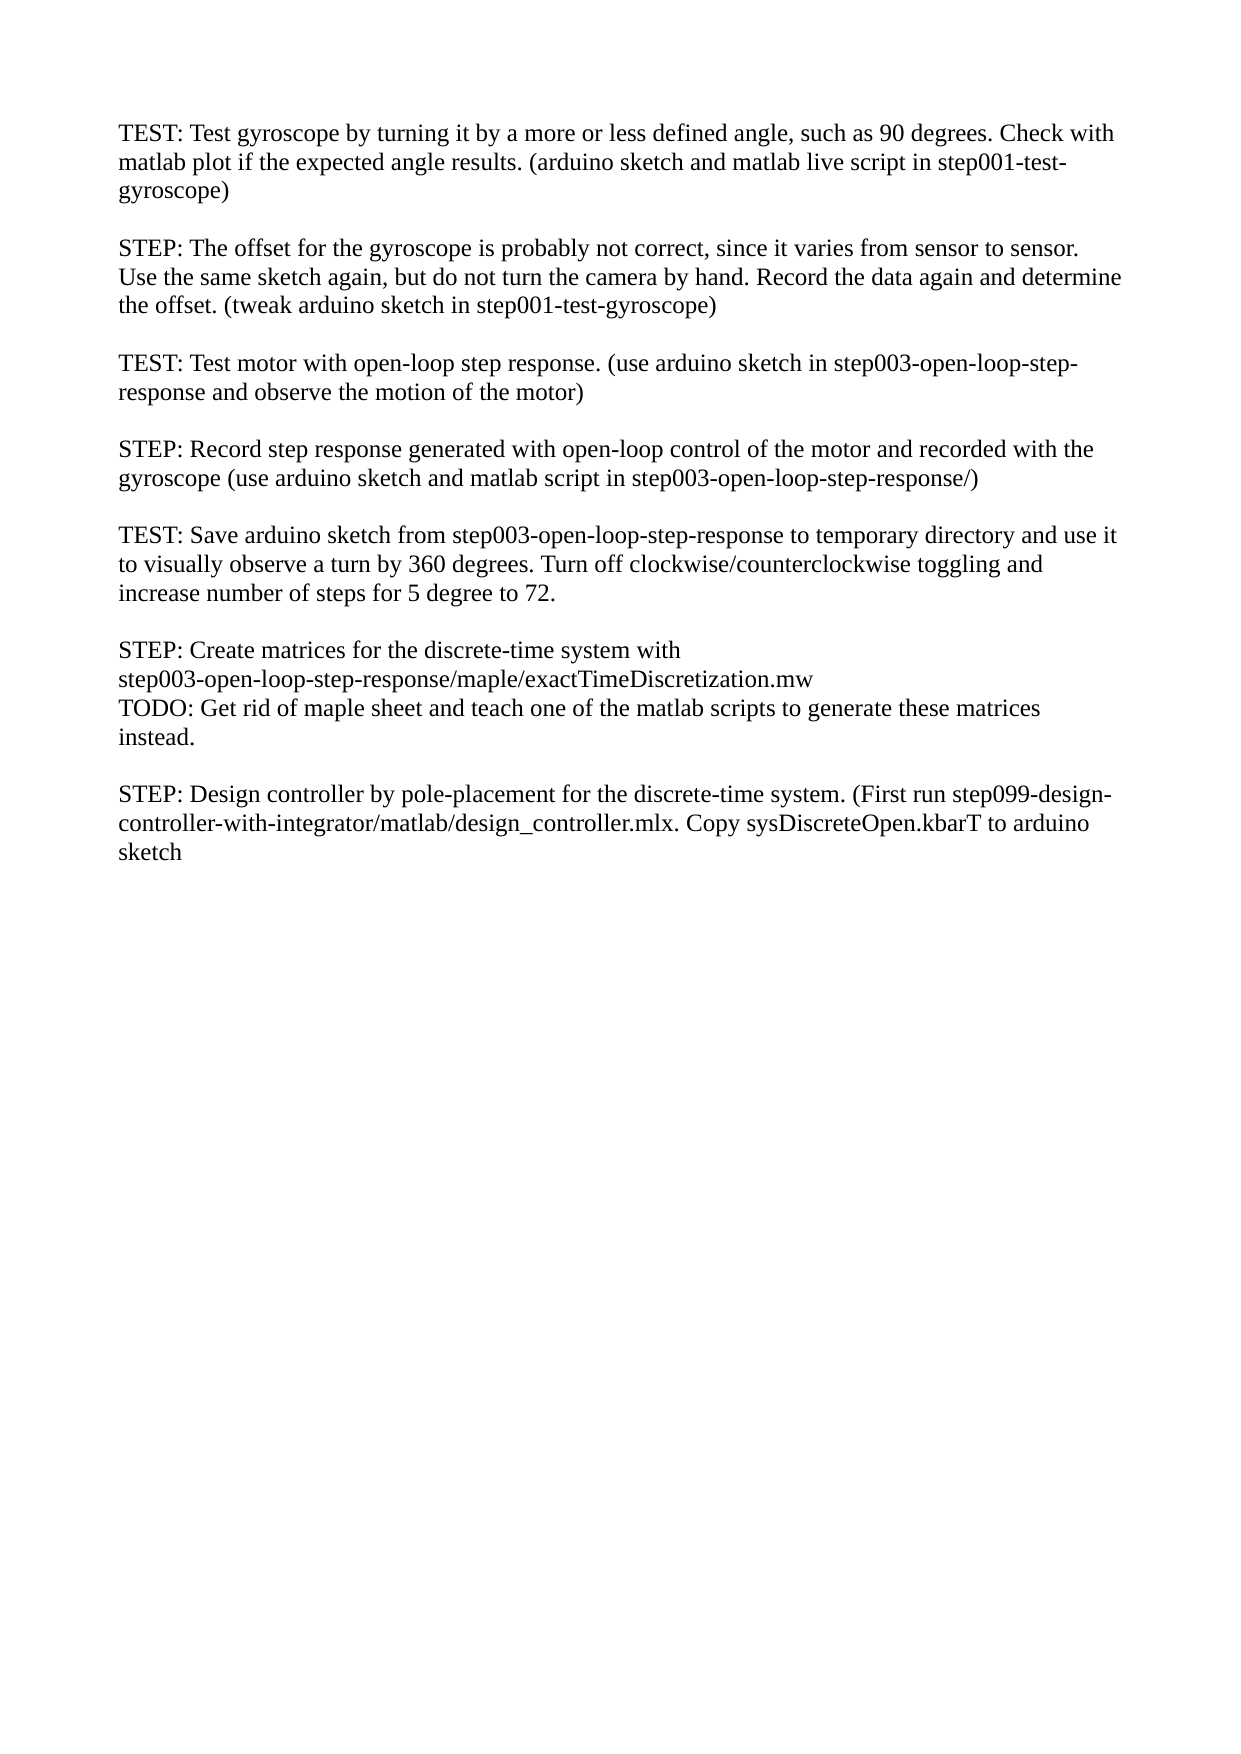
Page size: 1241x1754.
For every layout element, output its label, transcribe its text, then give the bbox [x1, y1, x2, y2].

text STEP: Design controller by pole-placement for the discrete-time system. (First run step099-design-controller-with-integrator/matlab/design_controller.mlx. Copy sysDiscreteOpen.kbarT to arduino sketch [118, 779, 1122, 866]
text STEP: Record step response generated with open-loop control of the motor and recorded with the gyroscope (use arduino sketch and matlab script in step003-open-loop-step-response/) [118, 434, 1122, 492]
text STEP: Create matrices for the discrete-time system with step003-open-loop-step-response/maple/exactTimeDiscretization.mw [118, 636, 1122, 693]
text TEST: Save arduino sketch from step003-open-loop-step-response to temporary directory and use it to visually observe a turn by 360 degrees. Turn off clockwise/counterclockwise toggling and increase number of steps for 5 degree to 72. [118, 521, 1122, 607]
text TEST: Test gyroscope by turning it by a more or less defined angle, such as 90 degrees. Check with matlab plot if the expected angle results. (arduino sketch and matlab live script in step001-test-gyroscope) [118, 118, 1122, 204]
text TEST: Test motor with open-loop step response. (use arduino sketch in step003-open-loop-step-response and observe the motion of the motor) [118, 348, 1122, 406]
text STEP: The offset for the gyroscope is probably not correct, since it varies from sensor to sensor. Use the same sketch again, but do not turn the camera by hand. Record the data again and determine the offset. (tweak arduino sketch in step001-test-gyroscope) [118, 233, 1122, 319]
text TODO: Get rid of maple sheet and teach one of the matlab scripts to generate these matrices instead. [118, 693, 1122, 751]
